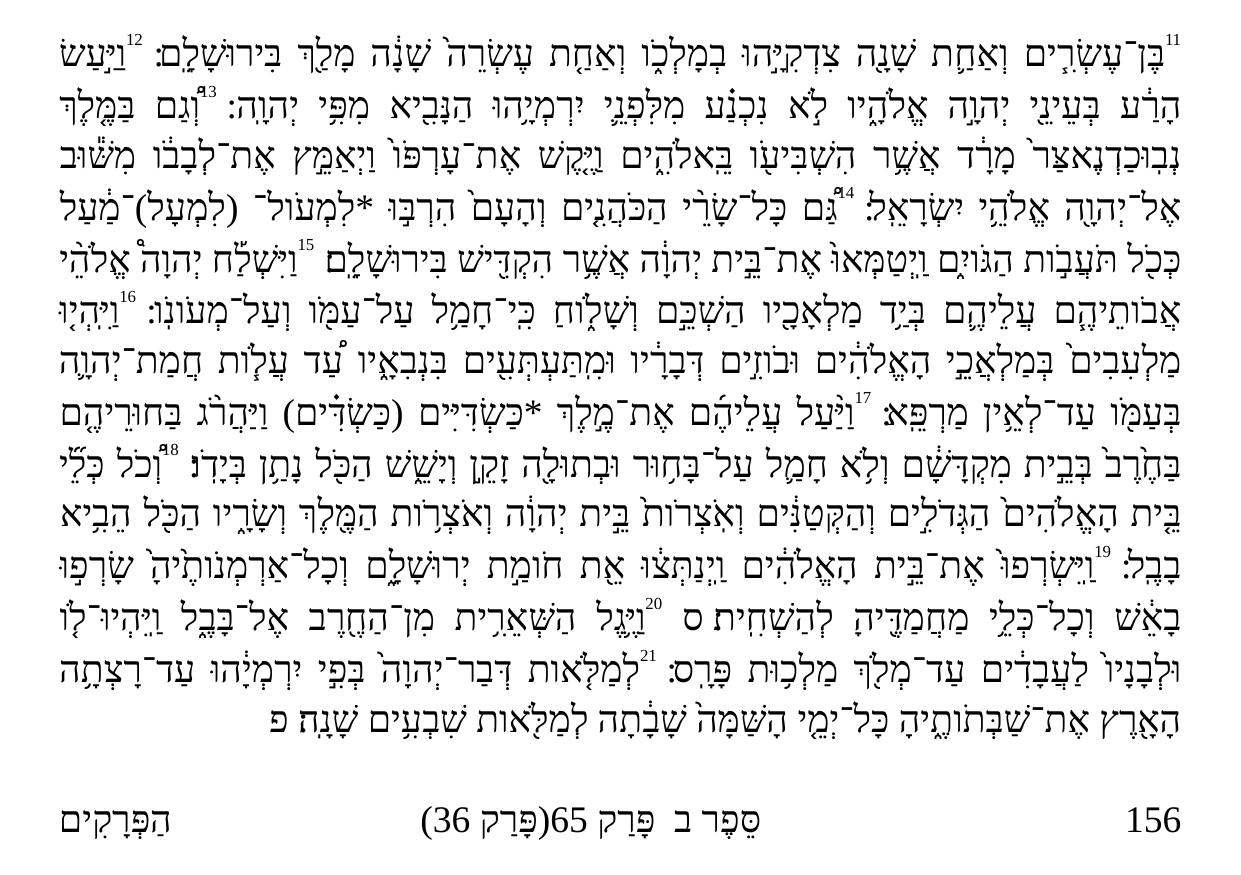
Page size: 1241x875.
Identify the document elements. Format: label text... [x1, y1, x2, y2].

text 11בֶּן־עֶשְׂרִ֧ים וְאַחַ֛ת שָׁנָ֖ה צִדְקִיָּ֣הוּ בְמָלְכֹ֑ו וְאַחַ֤ת עֶשְׂרֵה֙ שָׁנָ֔ה מָלַ֖ךְ בִּירוּשָׁלָֽ͏ִם׃ 12וַיַּ֣עַשׂ הָרַ֔ע בְּעֵינֵ֖י יְהוָ֣ה אֱלֹהָ֑יו לֹ֣א נִכְנַ֗ע מִלִּפְנֵ֛י יִרְמְיָ֥הוּ הַנָּבִ֖יא מִפִּ֥י יְהוָֽה׃ 13וְ֠גַם בַּמֶּ֤לֶךְ נְבֽוּכַדְנֶאצַּר֙ מָרָ֔ד אֲשֶׁ֥ר הִשְׁבִּיעֹ֖ו בֵּֽאלֹהִ֑ים וַיֶּ֤קֶשׁ אֶת־עָרְפֹּו֙ וַיְאַמֵּ֣ץ אֶת־לְבָבֹ֔ו מִשּׁ֕וּב אֶל־יְהוָ֖ה אֱלֹהֵ֥י יִשְׂרָאֵֽל׃ 14גַּ֠ם כָּל־שָׂרֵ֨י הַכֹּהֲנִ֤ים וְהָעָם֙ הִרְבּ֣וּ *לִמְעֹול־ (לִמְעָל)־מַ֔עַל כְּכֹ֖ל תֹּעֲבֹ֣ות הַגֹּויִ֑ם וַֽיְטַמְּאוּ֙ אֶת־בֵּ֣ית יְהוָ֔ה אֲשֶׁ֥ר הִקְדִּ֖ישׁ בִּירוּשָׁלָֽ͏ִם׃ 15וַיִּשְׁלַ֡ח יְהוָה֩ אֱלֹהֵ֨י אֲבֹותֵיהֶ֧ם עֲלֵיהֶ֛ם בְּיַ֥ד מַלְאָכָ֖יו הַשְׁכֵּ֣ם וְשָׁלֹ֑וחַ כִּֽי־חָמַ֥ל עַל־עַמֹּ֖ו וְעַל־מְעֹונֹֽו׃ 16וַיִּֽהְי֤וּ מַלְעִבִים֙ בְּמַלְאֲכֵ֣י הָאֱלֹהִ֔ים וּבֹוזִ֣ים דְּבָרָ֔יו וּמִֽתַּעְתְּעִ֖ים בִּנְבִאָ֑יו עַ֠ד עֲלֹ֧ות חֲמַת־יְהוָ֛ה בְּעַמֹּ֖ו עַד־לְאֵ֥ין מַרְפֵּֽא׃ 17וַיַּ֨עַל עֲלֵיהֶ֜ם אֶת־מֶ֣לֶךְ *כַּשְׂדִּיִּים (כַּשְׂדִּ֗ים) וַיַּהֲרֹ֨ג בַּחוּרֵיהֶ֤ם בַּחֶ֙רֶב֙ בְּבֵ֣ית מִקְדָּשָׁ֔ם וְלֹ֥א חָמַ֛ל עַל־בָּח֥וּר וּבְתוּלָ֖ה זָקֵ֣ן וְיָשֵׁ֑שׁ הַכֹּ֖ל נָתַ֥ן בְּיָדֹֽו׃ 18וְ֠כֹל כְּלֵ֞י בֵּ֤ית הָאֱלֹהִים֙ הַגְּדֹלִ֣ים וְהַקְּטַנִּ֔ים וְאֹֽצְרֹות֙ בֵּ֣ית יְהוָ֔ה וְאֹצְרֹ֥ות הַמֶּ֖לֶךְ וְשָׂרָ֑יו הַכֹּ֖ל הֵבִ֥יא בָבֶֽל׃ 19וַֽיִּשְׂרְפוּ֙ אֶת־בֵּ֣ית הָאֱלֹהִ֔ים וַֽיְנַתְּצ֔וּ אֵ֖ת חֹומַ֣ת יְרוּשָׁלָ֑͏ִם וְכָל־אַרְמְנֹותֶ֙יהָ֙ שָׂרְפ֣וּ בָאֵ֔שׁ וְכָל־כְּלֵ֥י מַחֲמַדֶּ֖יהָ לְהַשְׁחִֽית׃ ס 20וַיֶּ֛גֶל הַשְּׁאֵרִ֥ית מִן־הַחֶ֖רֶב אֶל־בָּבֶ֑ל וַֽיִּהְיוּ־לֹ֤ו וּלְבָנָיו֙ לַעֲבָדִ֔ים עַד־מְלֹ֖ךְ מַלְכ֥וּת פָּרָֽס׃ 21לְמַלֹּ֤אות דְּבַר־יְהוָה֙ בְּפִ֣י יִרְמְיָ֔הוּ עַד־רָצְתָ֥ה הָאָ֖רֶץ אֶת־שַׁבְּתֹותֶ֑יהָ כָּל־יְמֵ֤י הָשַּׁמָּה֙ שָׁבָ֔תָה לְמַלֹּ֖אות שִׁבְעִ֥ים שָׁנָֽה׃ פ [59, 29, 1181, 740]
